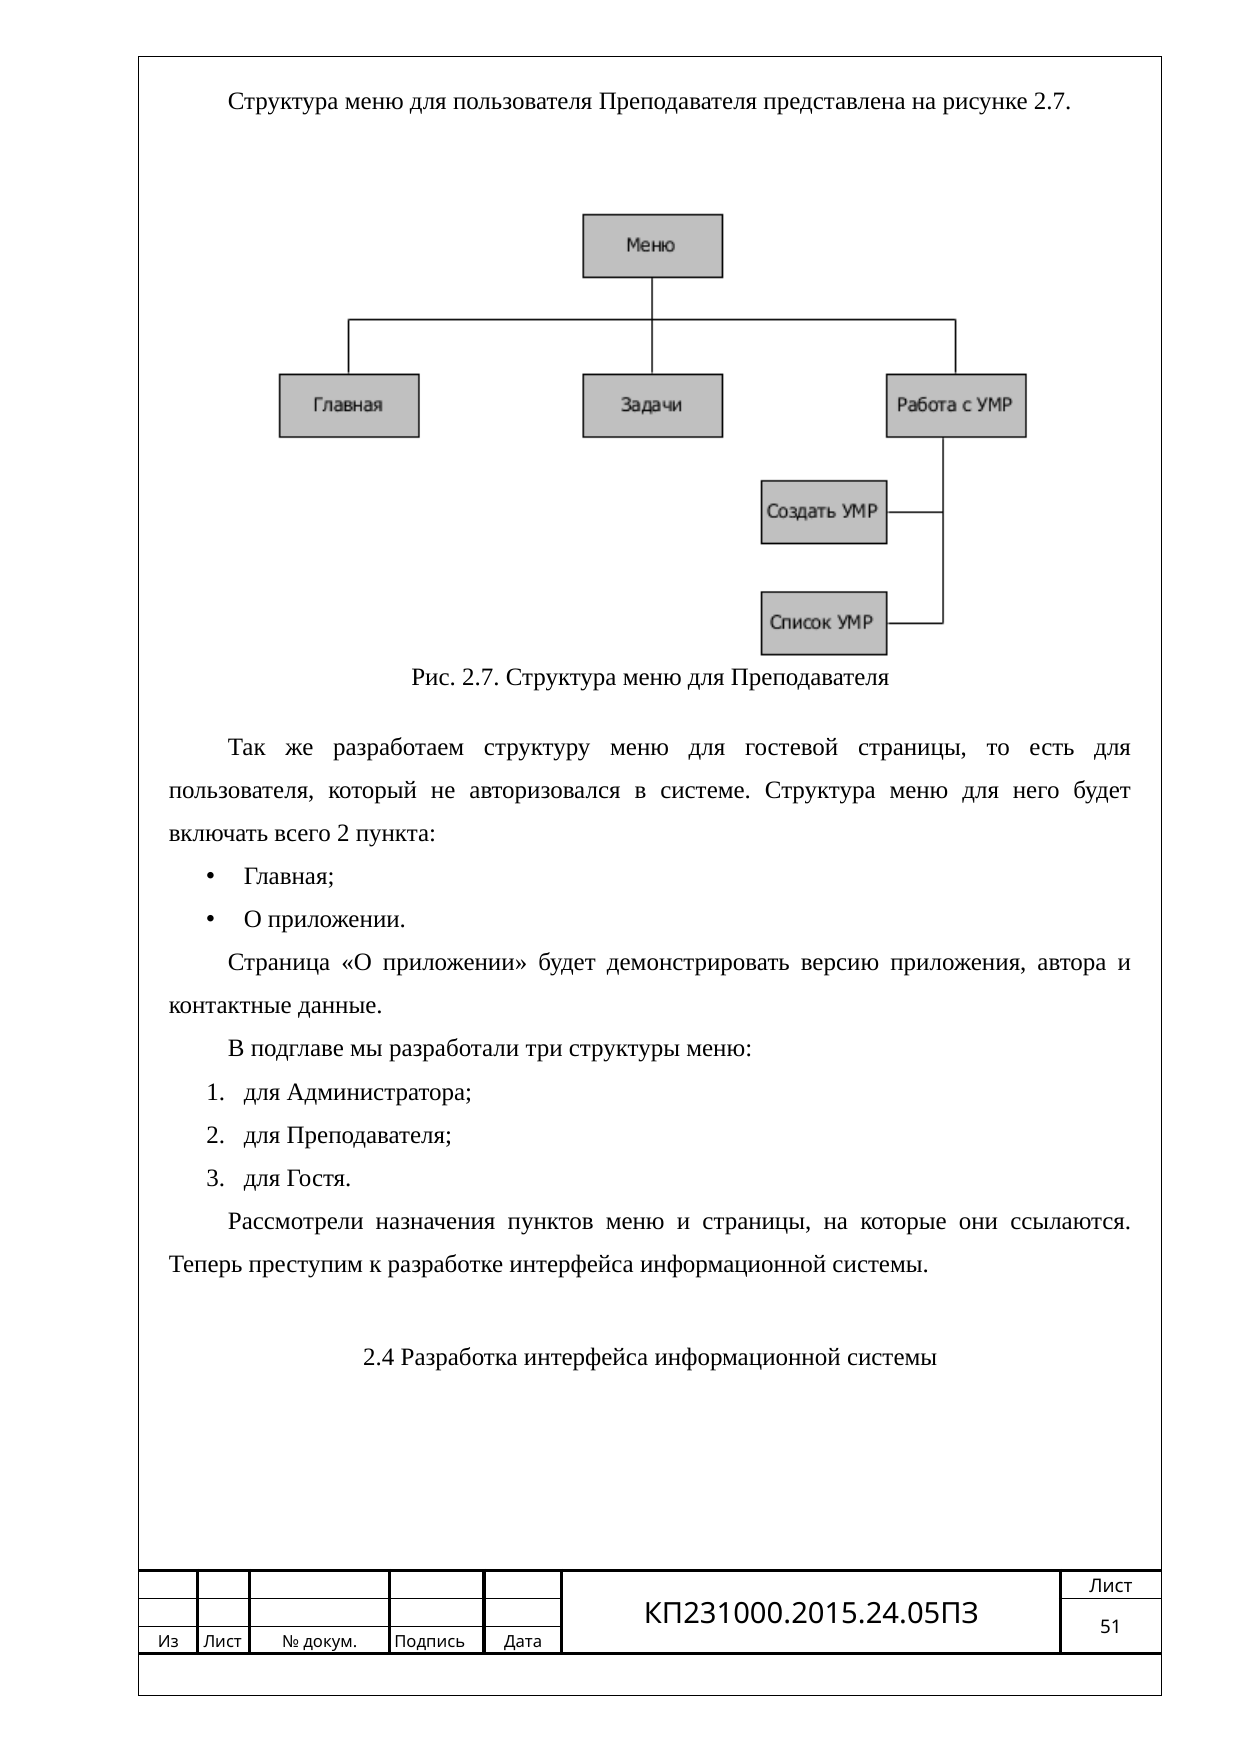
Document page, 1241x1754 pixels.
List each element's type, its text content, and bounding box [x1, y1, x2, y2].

list для Преподавателя; [206, 1120, 1132, 1148]
picture [262, 197, 1038, 662]
list для Гостя. [206, 1163, 1132, 1192]
list Главная; [206, 861, 1132, 890]
text Так же разработаем структуру меню для гостевой страницы, то есть для пользователя, который не авторизовался в системе. Структура меню для него будет включать всего 2 пункта: [168, 732, 1132, 847]
text Рассмотрели назначения пунктов меню и страницы, на которые они ссылаются. Теперь преступим к разработке интерфейса информационной системы. [168, 1206, 1132, 1278]
text В подглаве мы разработали три структуры меню: [168, 1033, 1132, 1062]
text Рис. 2.7. Структура меню для Преподавателя [168, 662, 1132, 690]
text Структура меню для пользователя Преподавателя представлена на рисунке 2.7. [168, 86, 1132, 115]
list для Администратора; [206, 1077, 1132, 1105]
text Страница «О приложении» будет демонстрировать версию приложения, автора и контактные данные. [168, 947, 1132, 1019]
subtitle 2.4 Разработка интерфейса информационной системы [168, 1342, 1132, 1371]
list О приложении. [206, 904, 1132, 933]
